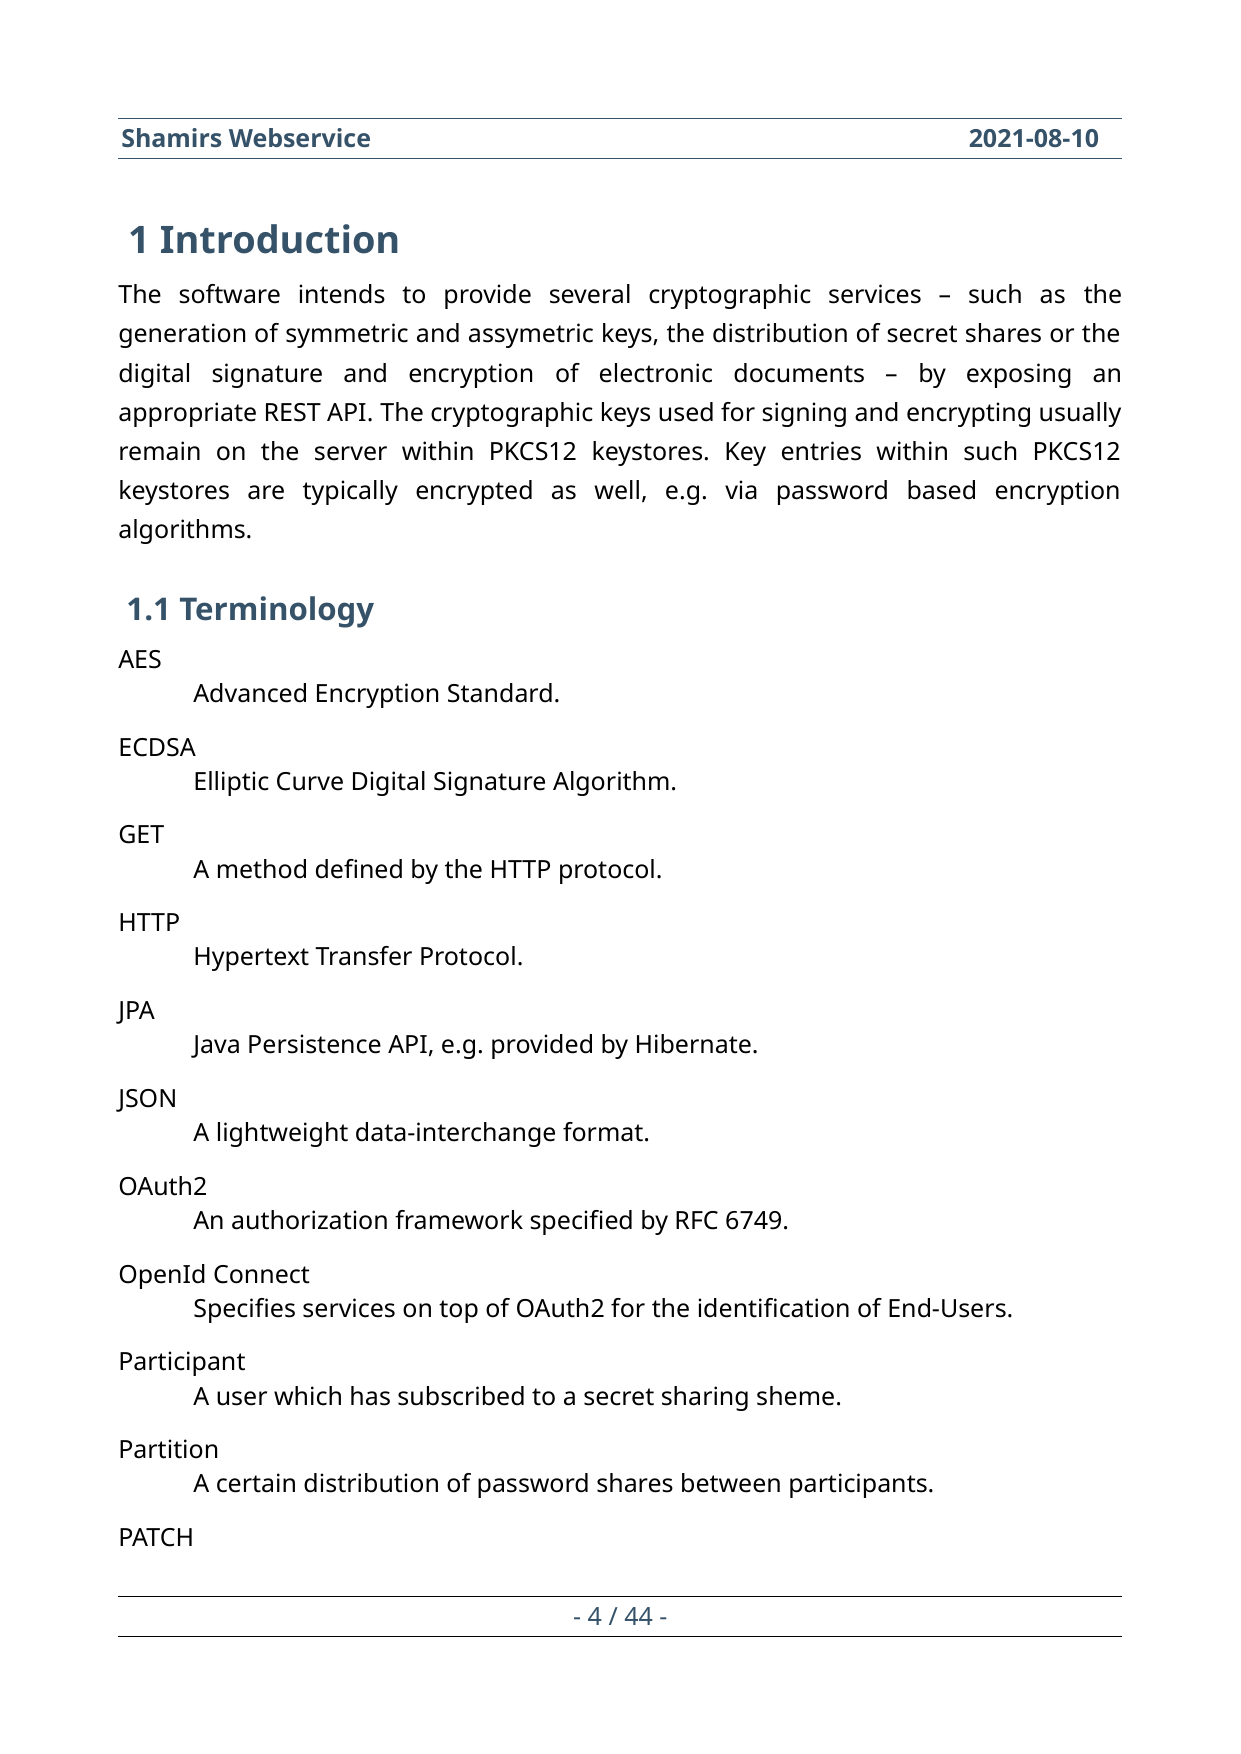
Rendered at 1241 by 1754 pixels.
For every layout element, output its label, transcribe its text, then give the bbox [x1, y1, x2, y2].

text AES [118, 642, 1122, 676]
text JPA [118, 993, 1122, 1027]
text Specifies services on top of OAuth2 for the identification of End-Users. [118, 1290, 1122, 1324]
text PATCH [118, 1520, 1122, 1554]
text A lightweight data-interchange format. [118, 1115, 1122, 1149]
text Partition [118, 1432, 1122, 1466]
text An authorization framework specified by RFC 6749. [118, 1202, 1122, 1237]
text Hypertext Transfer Protocol. [118, 939, 1122, 973]
subtitle Introduction [118, 213, 1122, 264]
text GET [118, 817, 1122, 851]
text Participant [118, 1344, 1122, 1378]
text OpenId Connect [118, 1256, 1122, 1290]
subtitle Terminology [118, 586, 1122, 629]
text Elliptic Curve Digital Signature Algorithm. [118, 763, 1122, 797]
text JSON [118, 1081, 1122, 1115]
text A user which has subscribed to a secret sharing sheme. [118, 1378, 1122, 1412]
text OAuth2 [118, 1168, 1122, 1202]
text The software intends to provide several cryptographic services – such as the generation of symmetric and assymetric keys, the distribution of secret shares or the digital signature and encryption of electronic documents – by exposing an appropriate REST API. The cryptographic keys used for signing and encrypting usually remain on the server within PKCS12 keystores. Key entries within such PKCS12 keystores are typically encrypted as well, e.g. via password based encryption algorithms. [118, 277, 1122, 546]
text ECDSA [118, 729, 1122, 763]
text Java Persistence API, e.g. provided by Hibernate. [118, 1027, 1122, 1061]
text Advanced Encryption Standard. [118, 676, 1122, 710]
text A certain distribution of password shares between participants. [118, 1466, 1122, 1500]
text HTTP [118, 905, 1122, 939]
text A method defined by the HTTP protocol. [118, 851, 1122, 885]
